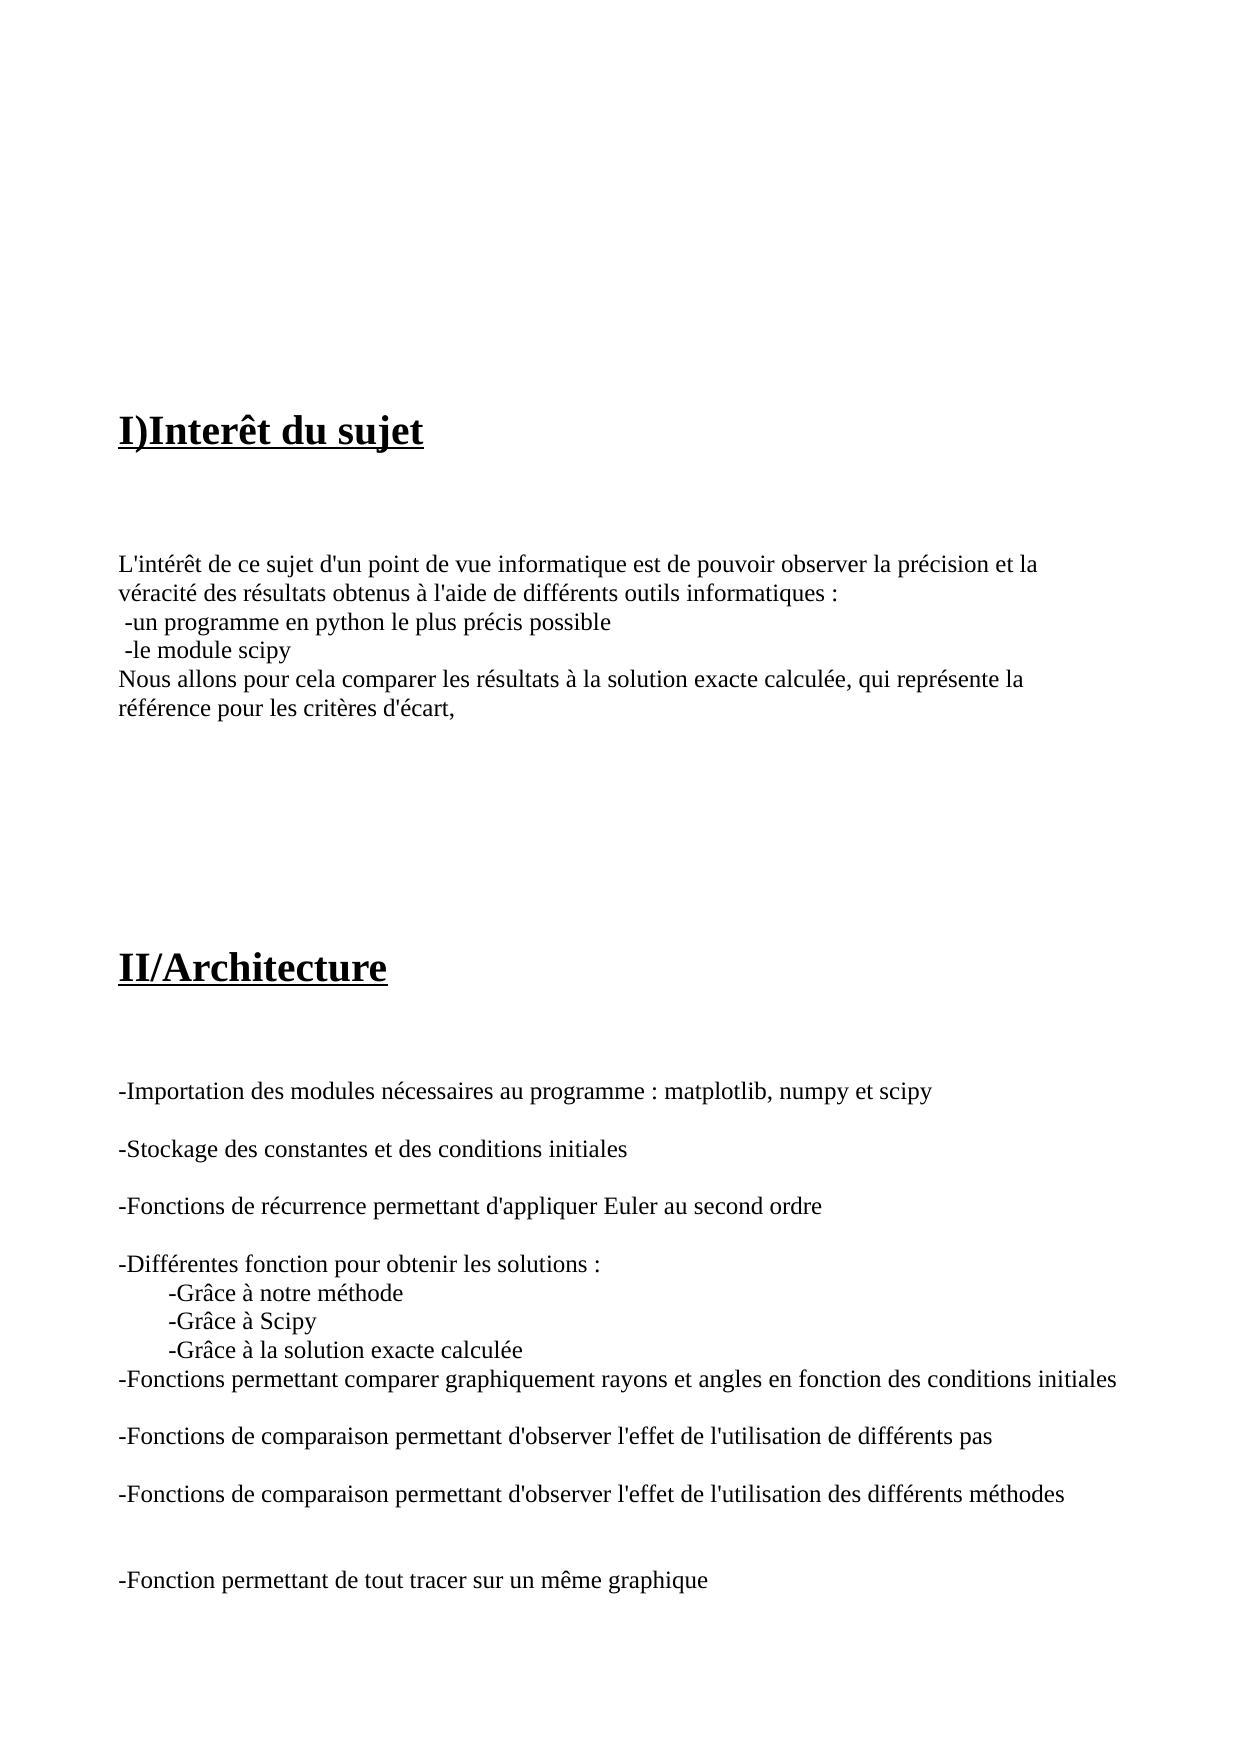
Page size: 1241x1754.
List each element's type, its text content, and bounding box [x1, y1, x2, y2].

text -Fonction permettant de tout tracer sur un même graphique [118, 1565, 1122, 1594]
text -Stockage des constantes et des conditions initiales [118, 1134, 1122, 1163]
text -Fonctions permettant comparer graphiquement rayons et angles en fonction des conditions initiales [118, 1364, 1122, 1393]
text -Grâce à Scipy [118, 1306, 1122, 1335]
text -Grâce à notre méthode [118, 1278, 1122, 1306]
text II/Architecture [118, 942, 1122, 990]
text -Fonctions de comparaison permettant d'observer l'effet de l'utilisation des différents méthodes [118, 1479, 1122, 1508]
text Nous allons pour cela comparer les résultats à la solution exacte calculée, qui représente la référence pour les critères d'écart, [118, 664, 1122, 722]
text -Fonctions de comparaison permettant d'observer l'effet de l'utilisation de différents pas [118, 1421, 1122, 1450]
text L'intérêt de ce sujet d'un point de vue informatique est de pouvoir observer la précision et la véracité des résultats obtenus à l'aide de différents outils informatiques : [118, 549, 1122, 607]
text -un programme en python le plus précis possible [118, 607, 1122, 636]
text -Différentes fonction pour obtenir les solutions : [118, 1249, 1122, 1278]
text -Importation des modules nécessaires au programme : matplotlib, numpy et scipy [118, 1076, 1122, 1105]
text -Grâce à la solution exacte calculée [118, 1335, 1122, 1364]
text -le module scipy [118, 636, 1122, 664]
text -Fonctions de récurrence permettant d'appliquer Euler au second ordre [118, 1191, 1122, 1220]
text I)Interêt du sujet [118, 406, 1122, 453]
